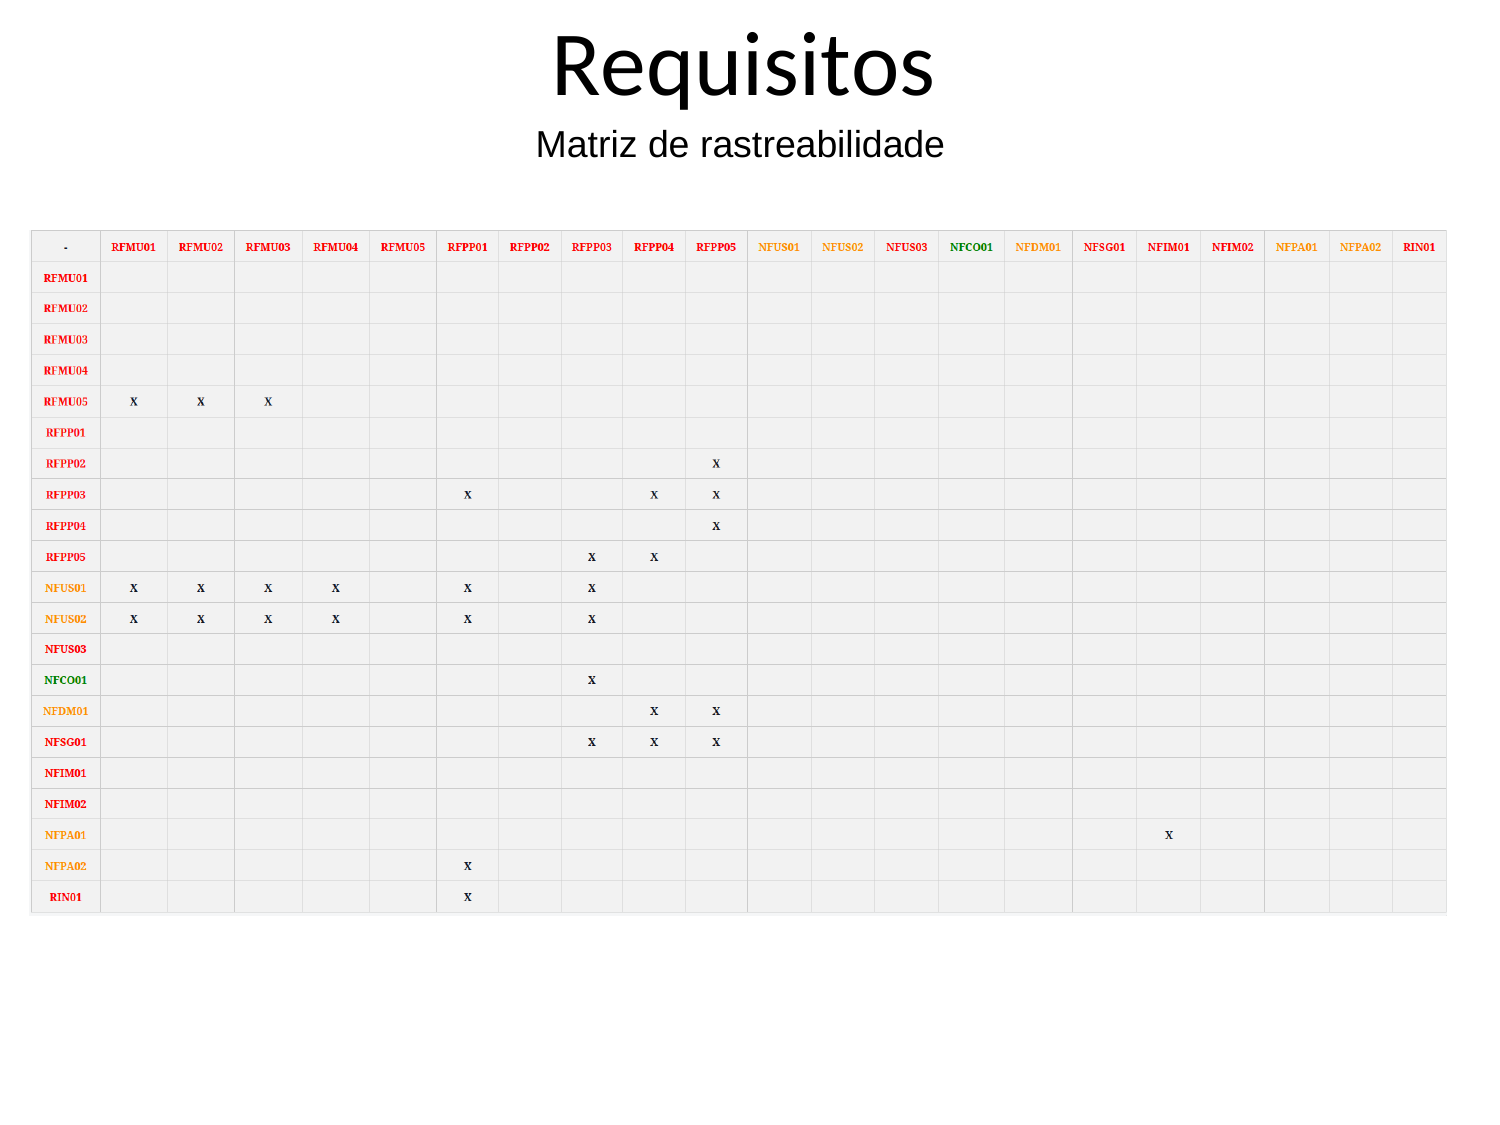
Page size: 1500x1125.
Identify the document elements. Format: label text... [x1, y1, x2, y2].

title Requisitos [415, 0, 1073, 124]
text_box Matriz de rastreabilidade [520, 116, 974, 177]
picture [29, 230, 1447, 916]
